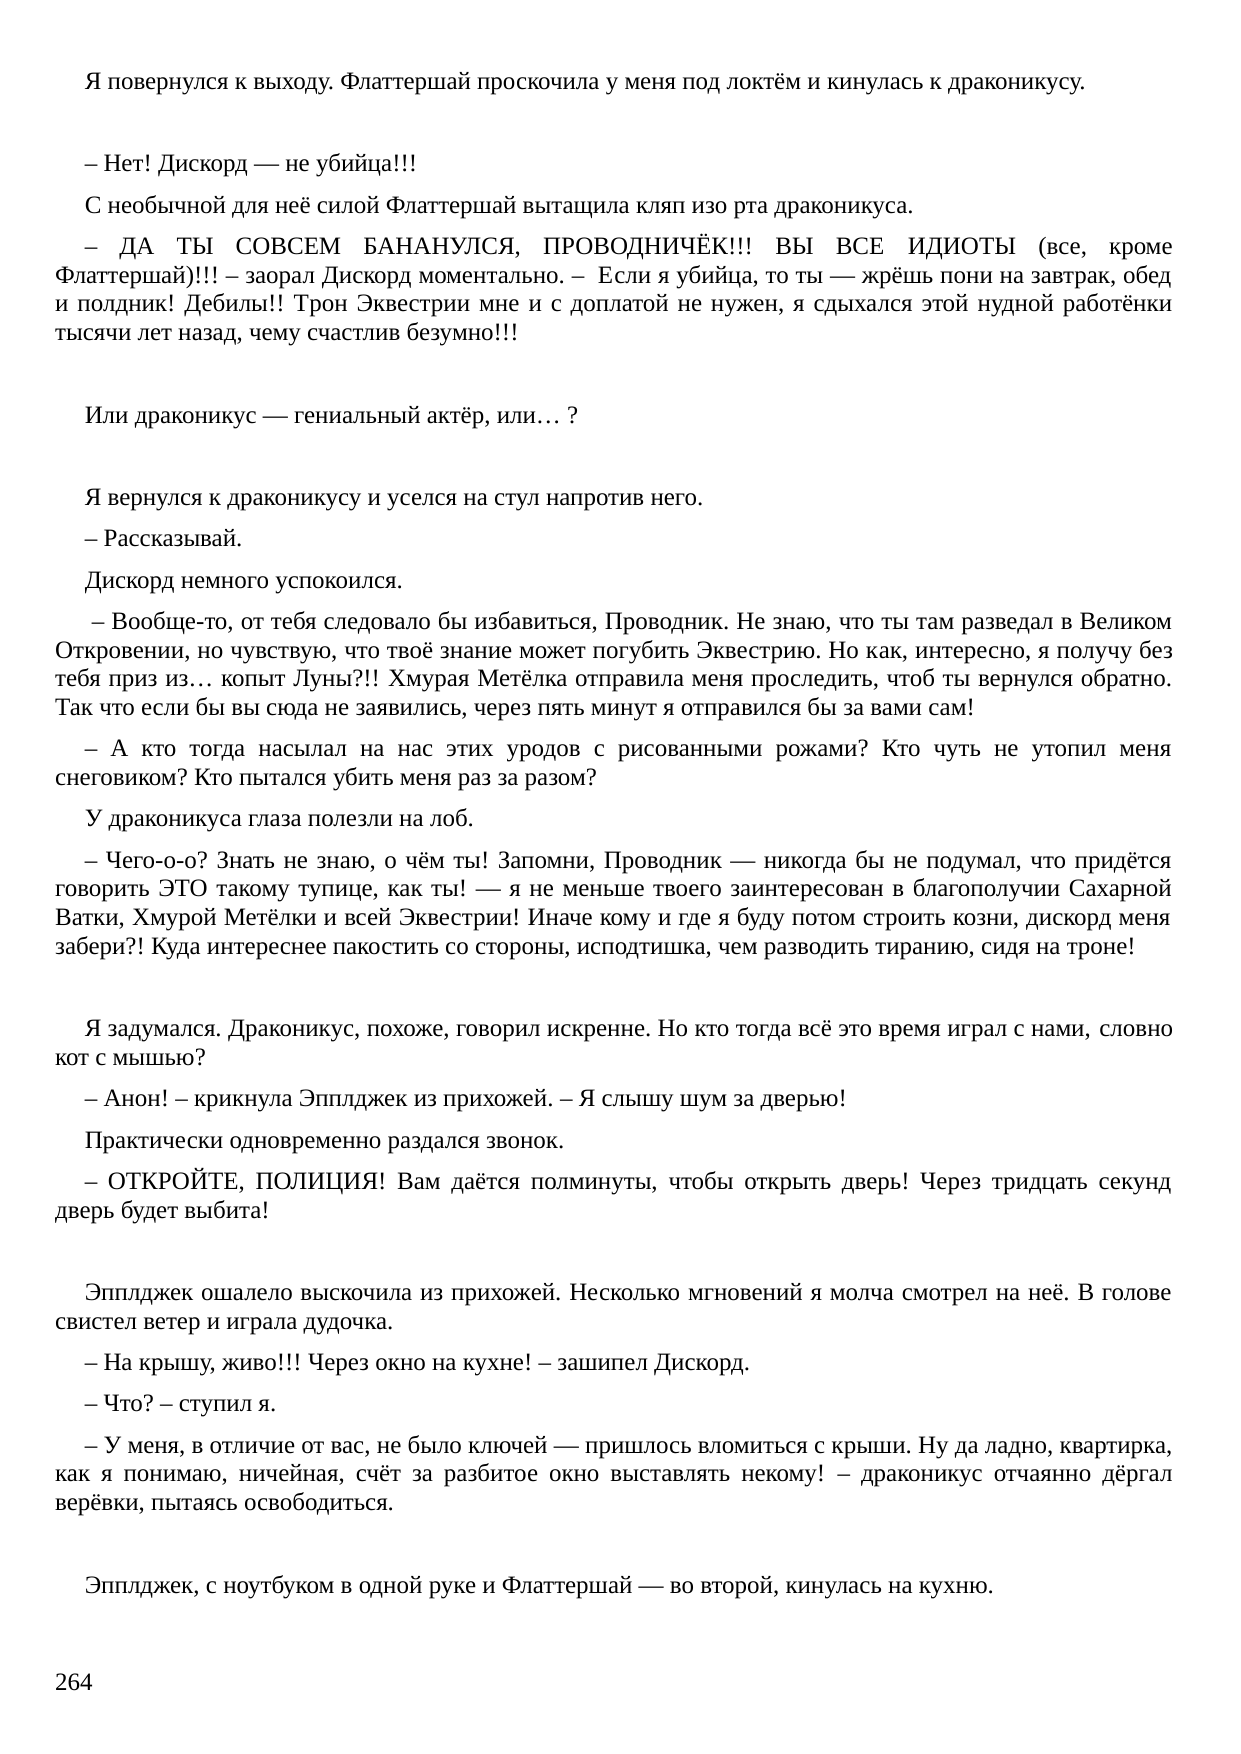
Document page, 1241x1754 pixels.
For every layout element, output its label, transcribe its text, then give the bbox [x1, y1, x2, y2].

text С необычной для неё силой Флаттершай вытащила кляп изо рта драконикуса. [55, 190, 1173, 218]
text – Рассказывай. [55, 523, 1173, 552]
text – У меня, в отличие от вас, не было ключей — пришлось вломиться с крыши. Ну да ладно, квартирка, как я понимаю, ничейная, счёт за разбитое окно выставлять некому! – драконикус отчаянно дёргал верёвки, пытаясь освободиться. [55, 1430, 1173, 1516]
text Я задумался. Драконикус, похоже, говорил искренне. Но кто тогда всё это время играл с нами, словно кот с мышью? [55, 1013, 1173, 1071]
text У драконикуса глаза полезли на лоб. [55, 803, 1173, 832]
text – ОТКРОЙТЕ, ПОЛИЦИЯ! Вам даётся полминуты, чтобы открыть дверь! Через тридцать секунд дверь будет выбита! [55, 1166, 1173, 1223]
text – На крышу, живо!!! Через окно на кухне! – зашипел Дискорд. [55, 1347, 1173, 1376]
text – Нет! Дискорд — не убийца!!! [55, 148, 1173, 177]
text Я повернулся к выходу. Флаттершай проскочила у меня под локтём и кинулась к драконикусу. [55, 66, 1173, 95]
text Или драконикус — гениальный актёр, или… ? [55, 400, 1173, 428]
text – ДА ТЫ СОВСЕМ БАНАНУЛСЯ, ПРОВОДНИЧЁК!!! ВЫ ВСЕ ИДИОТЫ (все, кроме Флаттершай)!!! – заорал Дискорд моментально. – Если я убийца, то ты — жрёшь пони на завтрак, обед и полдник! Дебилы!! Трон Эквестрии мне и с доплатой не нужен, я сдыхался этой нудной работёнки тысячи лет назад, чему счастлив безумно!!! [55, 231, 1173, 346]
text Практически одновременно раздался звонок. [55, 1125, 1173, 1153]
text – А кто тогда насылал на нас этих уродов с рисованными рожами? Кто чуть не утопил меня снеговиком? Кто пытался убить меня раз за разом? [55, 733, 1173, 791]
text – Вообще-то, от тебя следовало бы избавиться, Проводник. Не знаю, что ты там разведал в Великом Откровении, но чувствую, что твоё знание может погубить Эквестрию. Но как, интересно, я получу без тебя приз из… копыт Луны?!! Хмурая Метёлка отправила меня проследить, чтоб ты вернулся обратно. Так что если бы вы сюда не заявились, через пять минут я отправился бы за вами сам! [55, 606, 1173, 721]
text – Чего-о-о? Знать не знаю, о чём ты! Запомни, Проводник — никогда бы не подумал, что придётся говорить ЭТО такому тупице, как ты! — я не меньше твоего заинтересован в благополучии Сахарной Ватки, Хмурой Метёлки и всей Эквестрии! Иначе кому и где я буду потом строить козни, дискорд меня забери?! Куда интереснее пакостить со стороны, исподтишка, чем разводить тиранию, сидя на троне! [55, 845, 1173, 960]
text – Анон! – крикнула Эпплджек из прихожей. – Я слышу шум за дверью! [55, 1083, 1173, 1112]
text Дискорд немного успокоился. [55, 565, 1173, 593]
text Я вернулся к драконикусу и уселся на стул напротив него. [55, 482, 1173, 511]
text Эпплджек, с ноутбуком в одной руке и Флаттершай — во второй, кинулась на кухню. [55, 1570, 1173, 1598]
text Эпплджек ошалело выскочила из прихожей. Несколько мгновений я молча смотрел на неё. В голове свистел ветер и играла дудочка. [55, 1277, 1173, 1335]
text – Что? – ступил я. [55, 1388, 1173, 1417]
